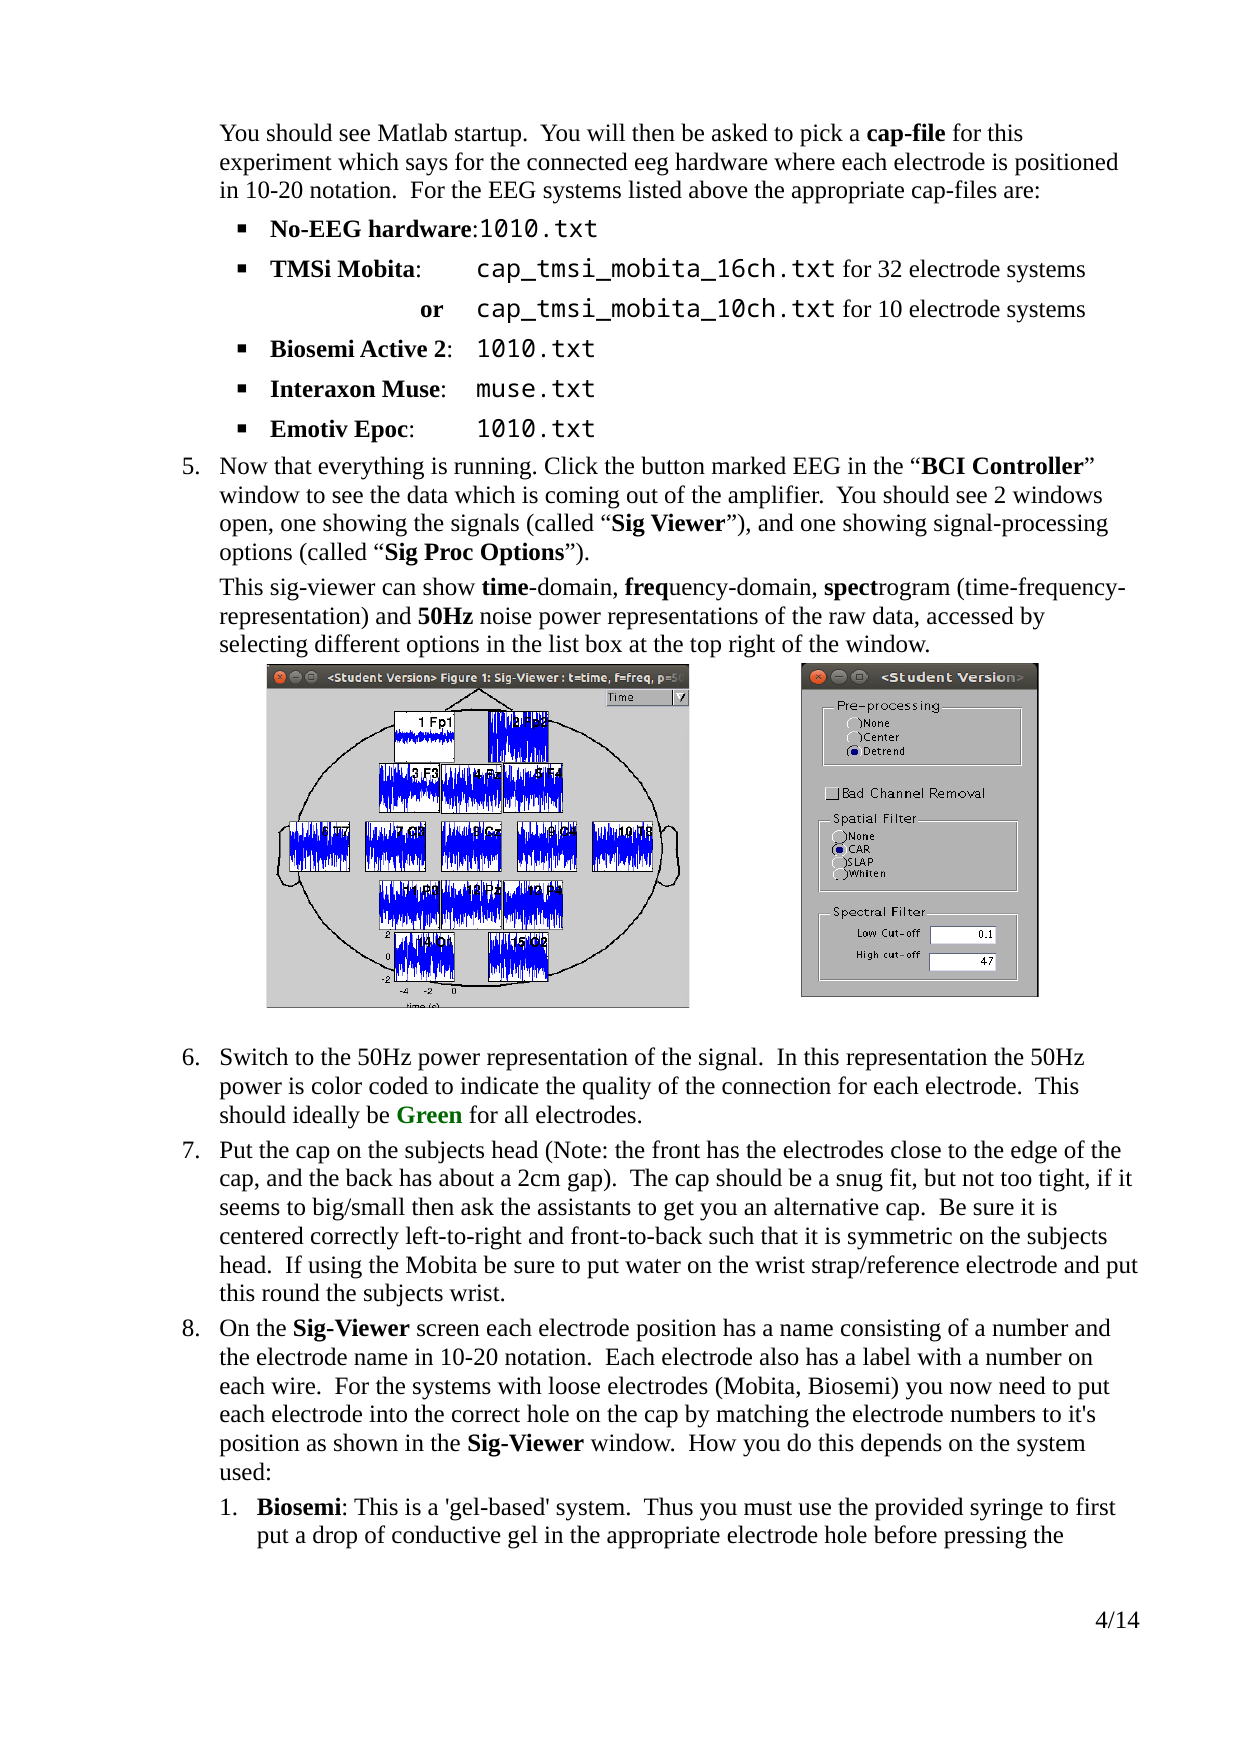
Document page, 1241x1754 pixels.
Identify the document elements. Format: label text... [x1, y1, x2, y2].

picture [801, 663, 1039, 997]
list Biosemi Active 2: 1010.txt [232, 331, 1139, 365]
list Switch to the 50Hz power representation of the signal. In this representation the 50Hz power is color coded to indicate the quality of the connection for each electrode. This should ideally be Green for all electrodes. [182, 1042, 1139, 1129]
list Interaxon Muse: muse.txt [232, 371, 1139, 405]
list You should see Matlab startup. You will then be asked to pick a cap-file for this experiment which says for the connected eeg hardware where each electrode is positioned in 10-20 notation. For the EEG systems listed above the appropriate cap-files are: [182, 118, 1139, 204]
list No-EEG hardware:1010.txt [232, 210, 1139, 244]
list Now that everything is running. Click the button marked EEG in the “BCI Controller” window to see the data which is coming out of the amplifier. You should see 2 windows open, one showing the signals (called “Sig Viewer”), and one showing signal-processing options (called “Sig Proc Options”). [182, 451, 1139, 566]
picture [266, 664, 690, 1008]
list TMSi Mobita: cap_tmsi_mobita_16ch.txt for 32 electrode systems [232, 251, 1139, 284]
list On the Sig-Viewer screen each electrode position has a name consisting of a number and the electrode name in 10-20 notation. Each electrode also has a label with a number on each wire. For the systems with loose electrodes (Mobita, Biosemi) you now need to put each electrode into the correct hole on the cap by matching the electrode numbers to it's position as shown in the Sig-Viewer window. How you do this depends on the system used: [182, 1313, 1139, 1486]
list Put the cap on the subjects head (Note: the front has the electrodes close to the edge of the cap, and the back has about a 2cm gap). The cap should be a snug fit, but not too tight, if it seems to big/small then ask the assistants to get you an alternative cap. Be sure it is centered correctly left-to-right and front-to-back such that it is symmetric on the subjects head. If using the Mobita be sure to put water on the wrist strap/reference electrode and put this round the subjects wrist. [182, 1135, 1139, 1307]
list This sig-viewer can show time-domain, frequency-domain, spectrogram (time-frequency-representation) and 50Hz noise power representations of the raw data, accessed by selecting different options in the list box at the top right of the window. [182, 572, 1139, 658]
list or cap_tmsi_mobita_10ch.txt for 10 electrode systems [382, 291, 1139, 325]
list Emotiv Epoc: 1010.txt [232, 411, 1139, 445]
list Biosemi: This is a 'gel-based' system. Thus you must use the provided syringe to first put a drop of conductive gel in the appropriate electrode hole before pressing the [219, 1492, 1139, 1549]
